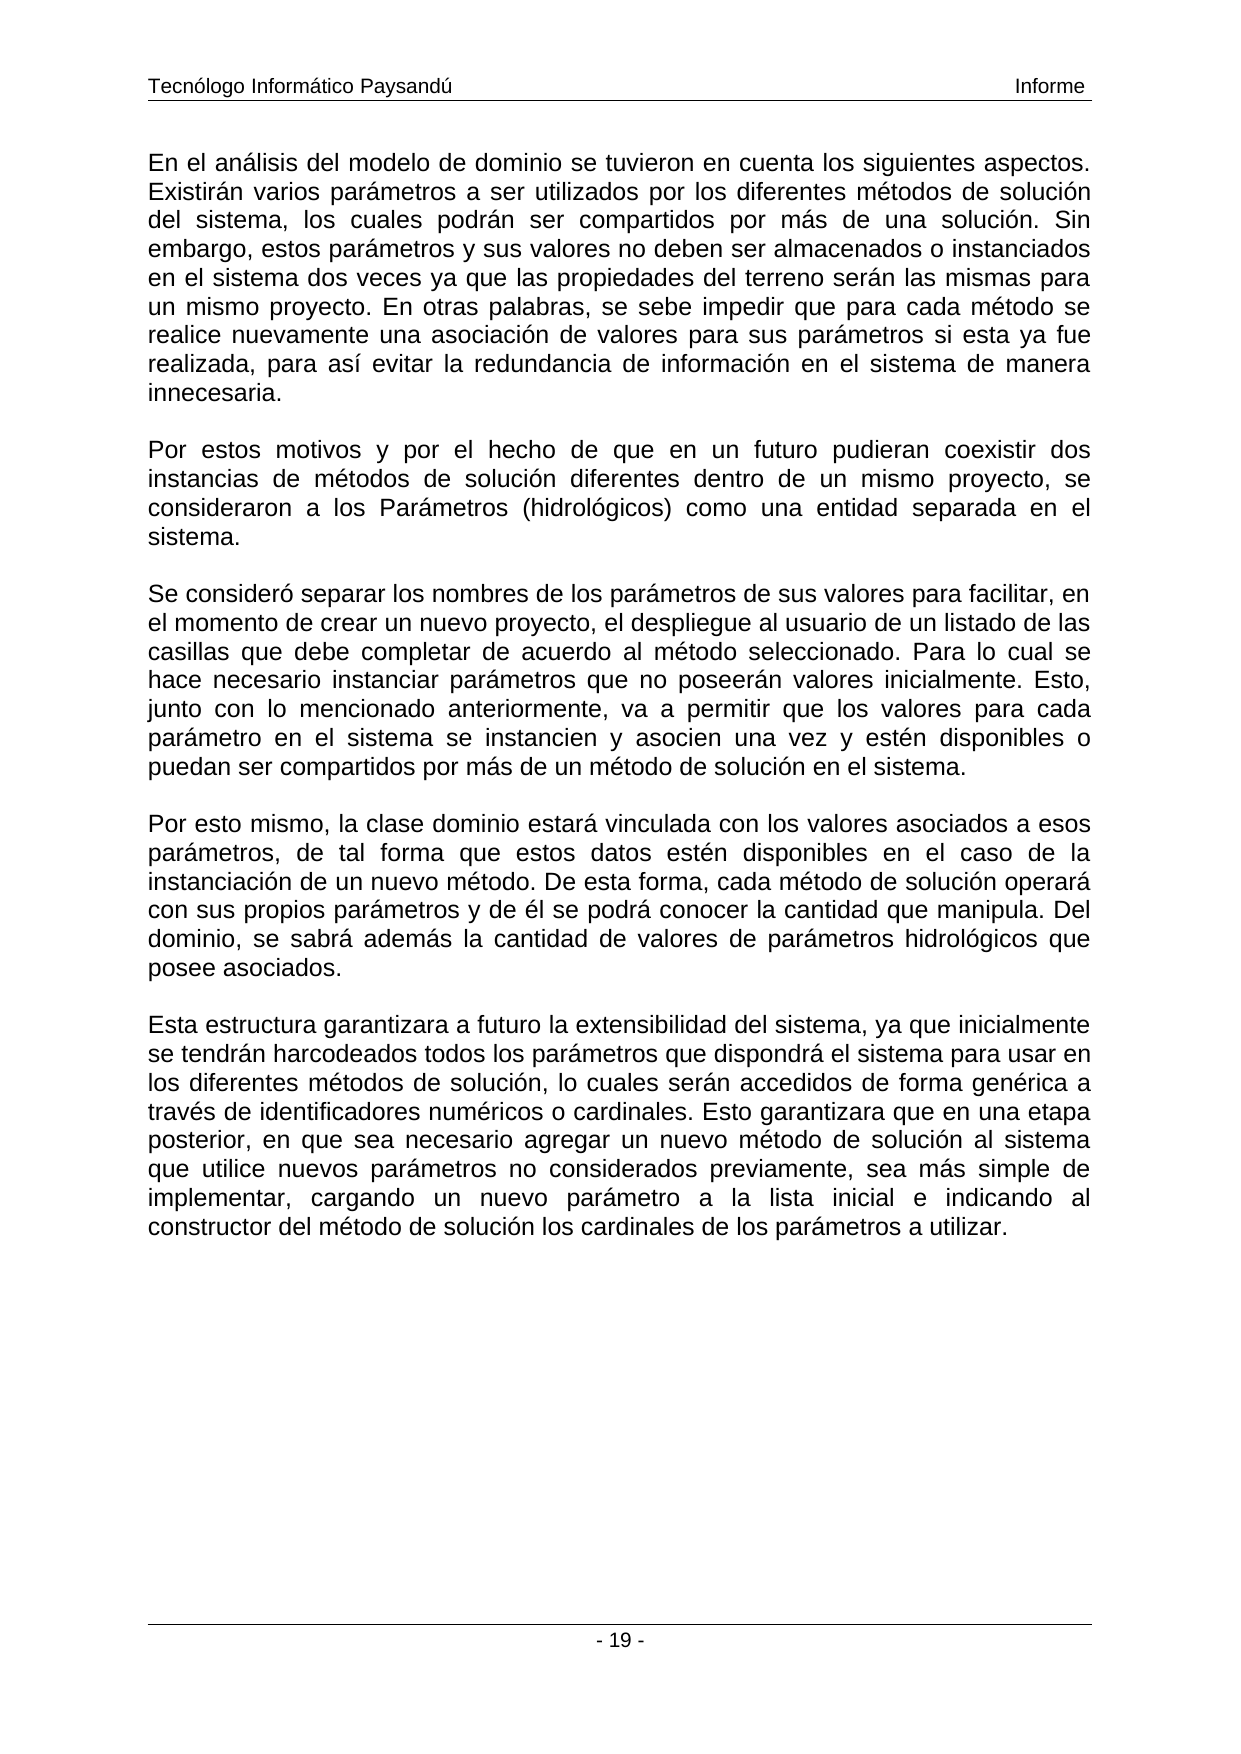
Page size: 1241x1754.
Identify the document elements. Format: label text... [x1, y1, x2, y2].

text Por esto mismo, la clase dominio estará vinculada con los valores asociados a esos parámetros, de tal forma que estos datos estén disponibles en el caso de la instanciación de un nuevo método. De esta forma, cada método de solución operará con sus propios parámetros y de él se podrá conocer la cantidad que manipula. Del dominio, se sabrá además la cantidad de valores de parámetros hidrológicos que posee asociados. [148, 809, 1092, 981]
text Por estos motivos y por el hecho de que en un futuro pudieran coexistir dos instancias de métodos de solución diferentes dentro de un mismo proyecto, se consideraron a los Parámetros (hidrológicos) como una entidad separada en el sistema. [148, 435, 1092, 550]
text En el análisis del modelo de dominio se tuvieron en cuenta los siguientes aspectos. Existirán varios parámetros a ser utilizados por los diferentes métodos de solución del sistema, los cuales podrán ser compartidos por más de una solución. Sin embargo, estos parámetros y sus valores no deben ser almacenados o instanciados en el sistema dos veces ya que las propiedades del terreno serán las mismas para un mismo proyecto. En otras palabras, se sebe impedir que para cada método se realice nuevamente una asociación de valores para sus parámetros si esta ya fue realizada, para así evitar la redundancia de información en el sistema de manera innecesaria. [148, 148, 1092, 406]
text Esta estructura garantizara a futuro la extensibilidad del sistema, ya que inicialmente se tendrán harcodeados todos los parámetros que dispondrá el sistema para usar en los diferentes métodos de solución, lo cuales serán accedidos de forma genérica a través de identificadores numéricos o cardinales. Esto garantizara que en una etapa posterior, en que sea necesario agregar un nuevo método de solución al sistema que utilice nuevos parámetros no considerados previamente, sea más simple de implementar, cargando un nuevo parámetro a la lista inicial e indicando al constructor del método de solución los cardinales de los parámetros a utilizar. [148, 1010, 1092, 1240]
text Se consideró separar los nombres de los parámetros de sus valores para facilitar, en el momento de crear un nuevo proyecto, el despliegue al usuario de un listado de las casillas que debe completar de acuerdo al método seleccionado. Para lo cual se hace necesario instanciar parámetros que no poseerán valores inicialmente. Esto, junto con lo mencionado anteriormente, va a permitir que los valores para cada parámetro en el sistema se instancien y asocien una vez y estén disponibles o puedan ser compartidos por más de un método de solución en el sistema. [148, 579, 1092, 780]
